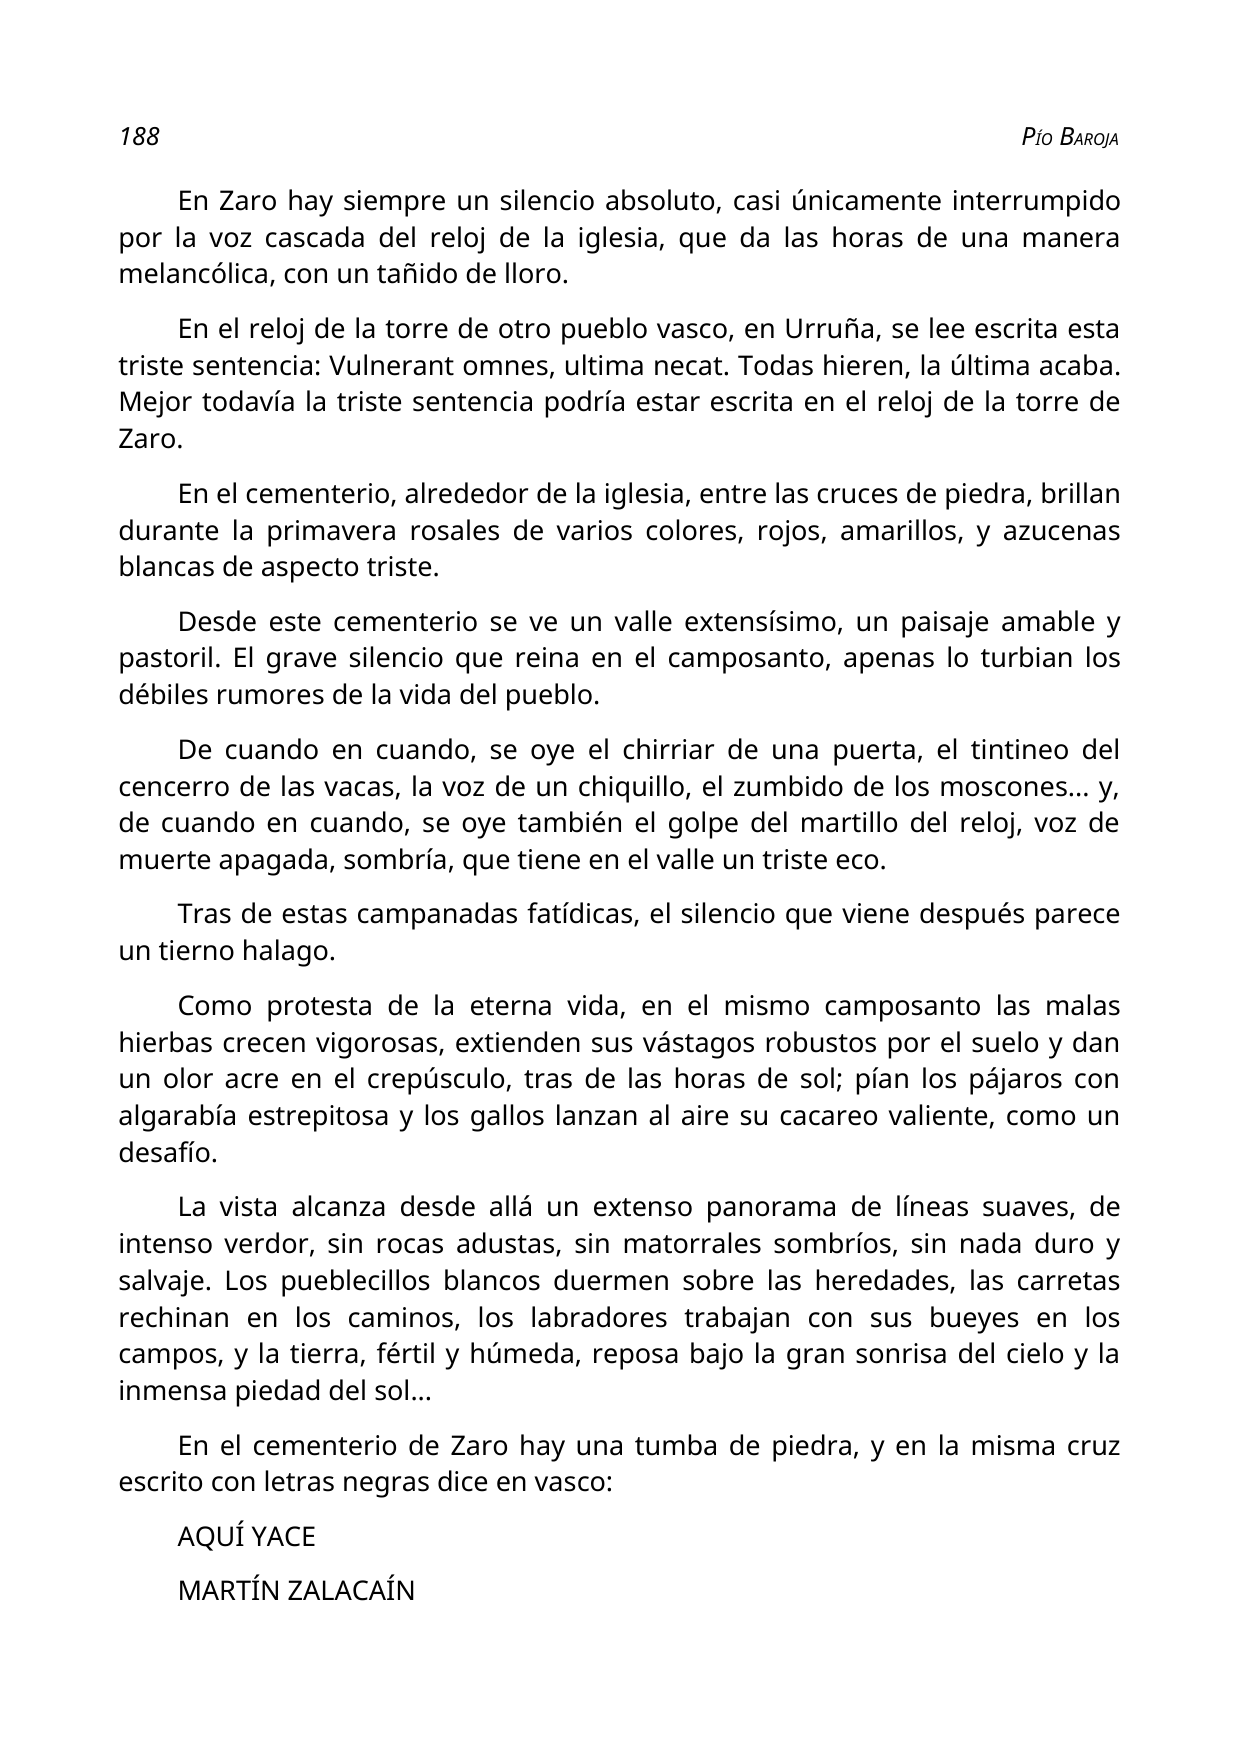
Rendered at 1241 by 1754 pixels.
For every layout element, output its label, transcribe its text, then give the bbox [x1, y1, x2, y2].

text Como protesta de la eterna vida, en el mismo camposanto las malas hierbas crecen vigorosas, extienden sus vástagos robustos por el suelo y dan un olor acre en el crepúsculo, tras de las horas de sol; pían los pájaros con algarabía estrepitosa y los gallos lanzan al aire su cacareo valiente, como un desafío. [118, 986, 1122, 1170]
text MARTÍN ZALACAÍN [118, 1572, 1122, 1609]
text AQUÍ YACE [118, 1518, 1122, 1554]
text En Zaro hay siempre un silencio absoluto, casi únicamente interrumpido por la voz cascada del reloj de la iglesia, que da las horas de una manera melancólica, con un tañido de lloro. [118, 182, 1122, 292]
text En el cementerio de Zaro hay una tumba de piedra, y en la misma cruz escrito con letras negras dice en vasco: [118, 1426, 1122, 1500]
text En el cementerio, alrededor de la iglesia, entre las cruces de piedra, brillan durante la primavera rosales de varios colores, rojos, amarillos, y azucenas blancas de aspecto triste. [118, 474, 1122, 585]
text La vista alcanza desde allá un extenso panorama de líneas suaves, de intenso verdor, sin rocas adustas, sin matorrales sombríos, sin nada duro y salvaje. Los pueblecillos blancos duermen sobre las heredades, las carretas rechinan en los caminos, los labradores trabajan con sus bueyes en los campos, y la tierra, fértil y húmeda, reposa bajo la gran sonrisa del cielo y la inmensa piedad del sol... [118, 1188, 1122, 1409]
text Desde este cementerio se ve un valle extensísimo, un paisaje amable y pastoril. El grave silencio que reina en el camposanto, apenas lo turbian los débiles rumores de la vida del pueblo. [118, 602, 1122, 713]
text En el reloj de la torre de otro pueblo vasco, en Urruña, se lee escrita esta triste sentencia: Vulnerant omnes, ultima necat. Todas hieren, la última acaba. Mejor todavía la triste sentencia podría estar escrita en el reloj de la torre de Zaro. [118, 309, 1122, 457]
text Tras de estas campanadas fatídicas, el silencio que viene después parece un tierno halago. [118, 895, 1122, 969]
text De cuando en cuando, se oye el chirriar de una puerta, el tintineo del cencerro de las vacas, la voz de un chiquillo, el zumbido de los moscones... y, de cuando en cuando, se oye también el golpe del martillo del reloj, voz de muerte apagada, sombría, que tiene en el valle un triste eco. [118, 730, 1122, 877]
